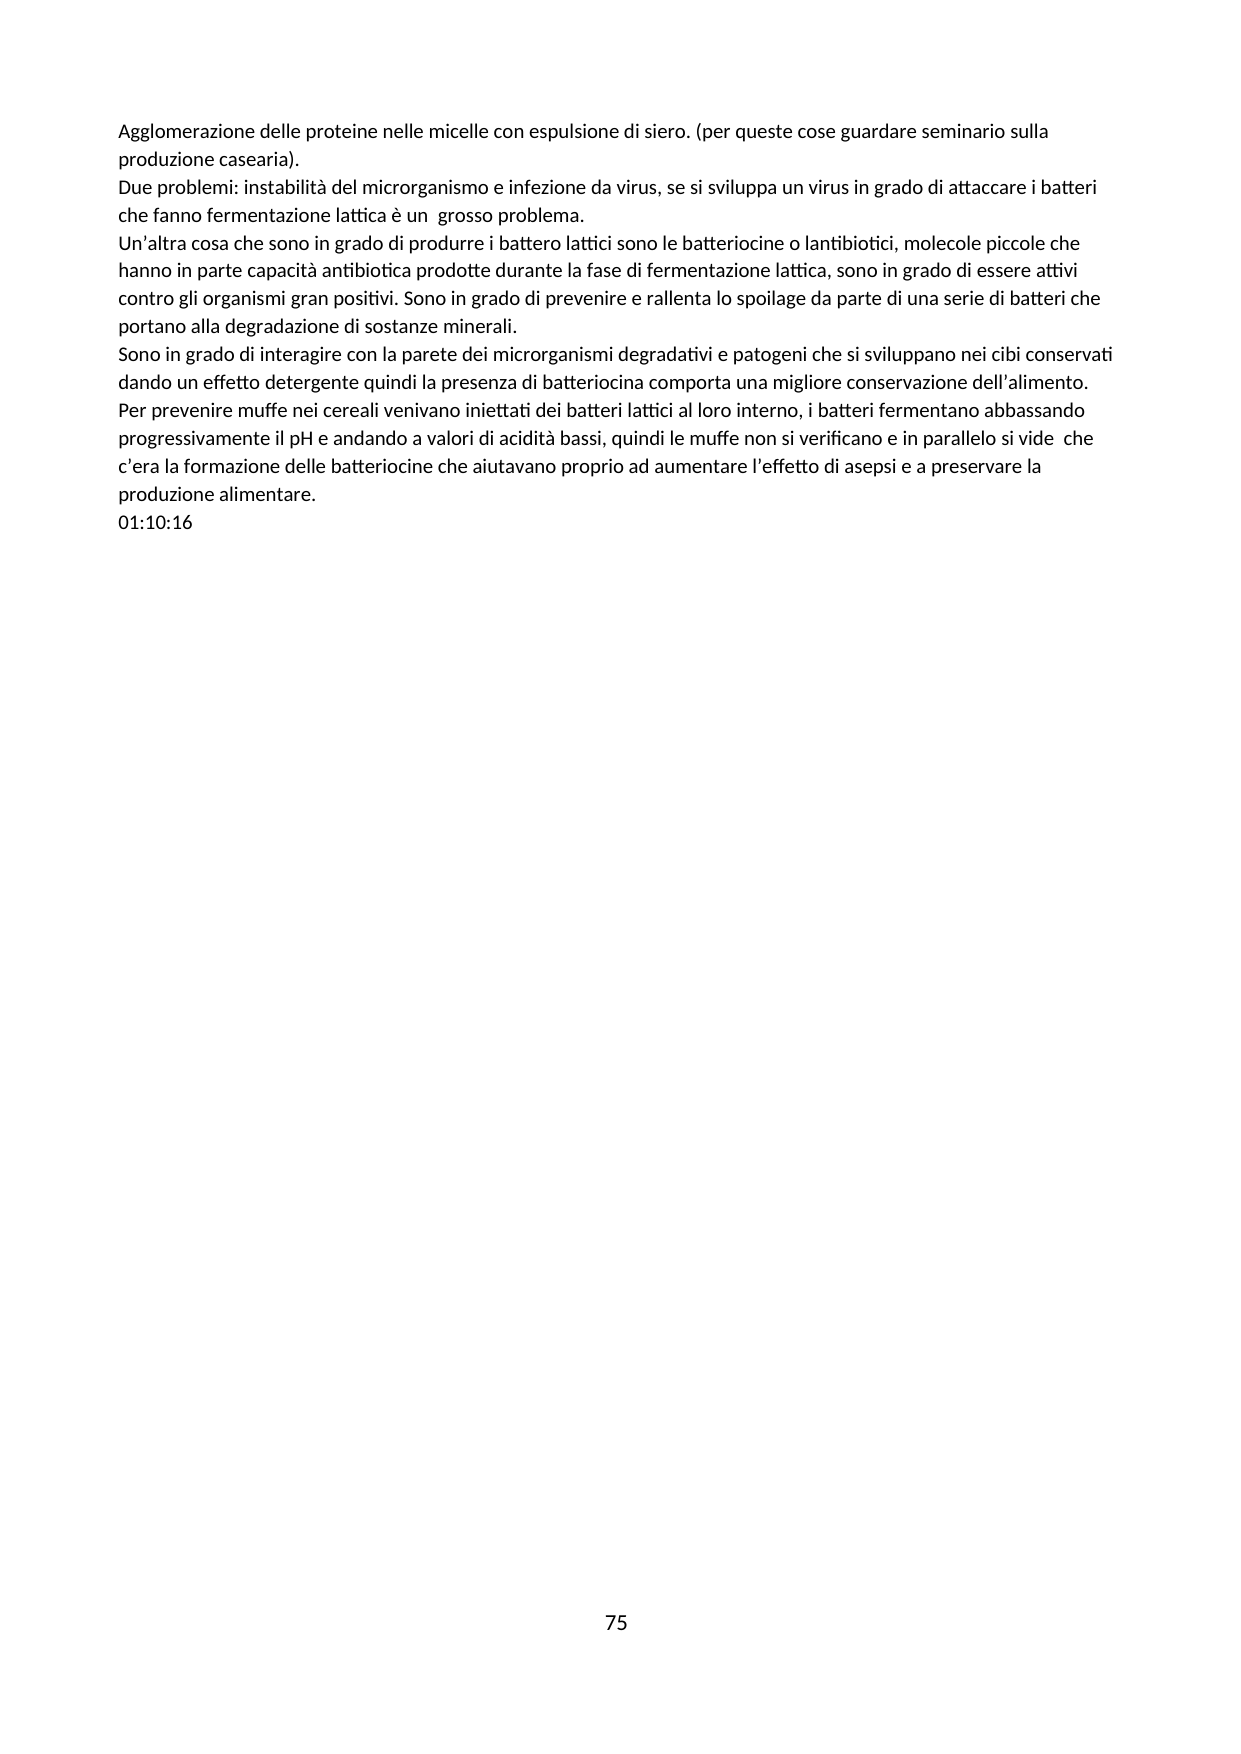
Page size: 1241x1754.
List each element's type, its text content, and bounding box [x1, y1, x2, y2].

text Agglomerazione delle proteine nelle micelle con espulsione di siero. (per queste cose guardare seminario sulla produzione casearia). Due problemi: instabilità del microrganismo e infezione da virus, se si sviluppa un virus in grado di attaccare i batteri che fanno fermentazione lattica è un grosso problema. Un’altra cosa che sono in grado di produrre i battero lattici sono le batteriocine o lantibiotici, molecole piccole che hanno in parte capacità antibiotica prodotte durante la fase di fermentazione lattica, sono in grado di essere attivi contro gli organismi gran positivi. Sono in grado di prevenire e rallenta lo spoilage da parte di una serie di batteri che portano alla degradazione di sostanze minerali. Sono in grado di interagire con la parete dei microrganismi degradativi e patogeni che si sviluppano nei cibi conservati dando un effetto detergente quindi la presenza di batteriocina comporta una migliore conservazione dell’alimento. [118, 118, 1124, 395]
text Per prevenire muffe nei cereali venivano iniettati dei batteri lattici al loro interno, i batteri fermentano abbassando progressivamente il pH e andando a valori di acidità bassi, quindi le muffe non si verificano e in parallelo si vide che c’era la formazione delle batteriocine che aiutavano proprio ad aumentare l’effetto di asepsi e a preservare la produzione alimentare. [118, 397, 1124, 506]
text 01:10:16 [118, 509, 1124, 534]
